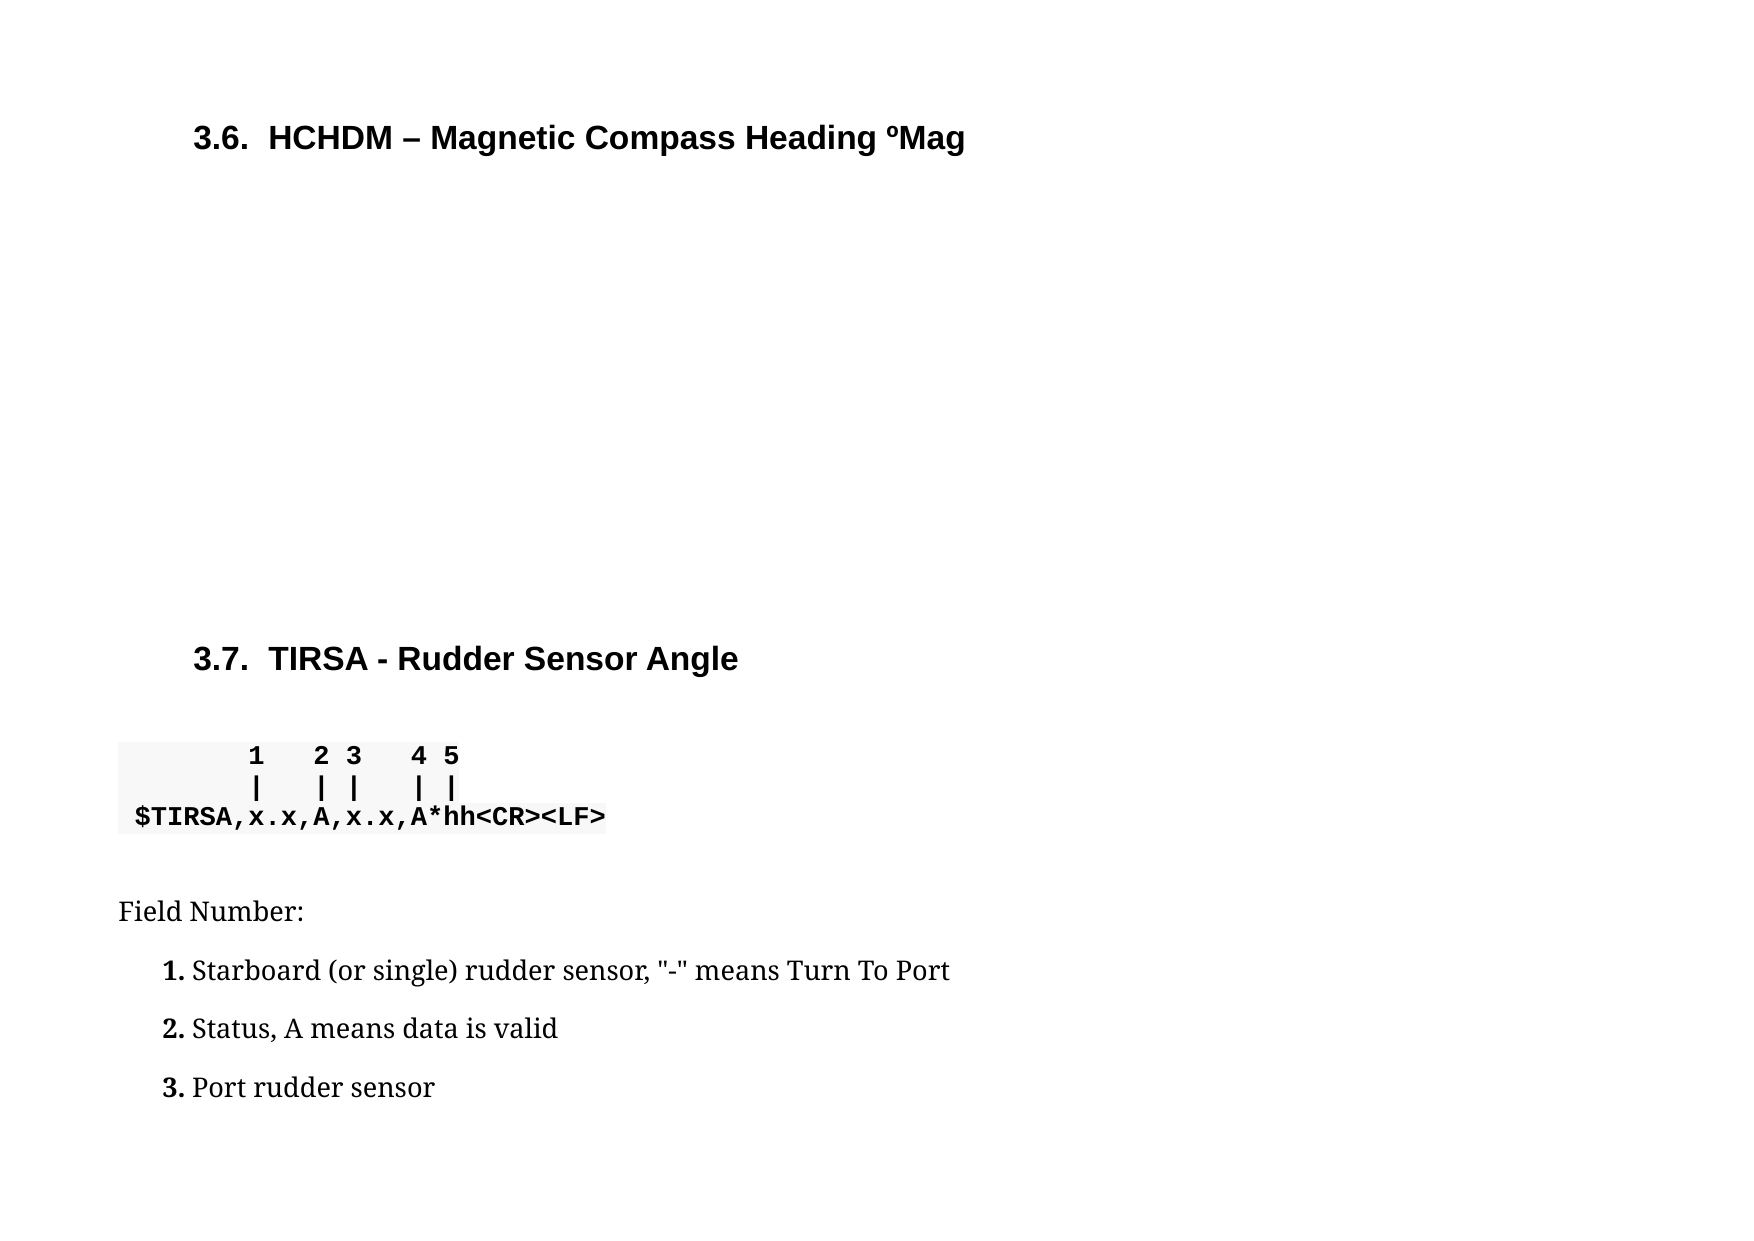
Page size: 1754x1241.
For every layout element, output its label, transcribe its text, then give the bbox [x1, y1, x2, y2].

text $TIRSA,x.x,A,x.x,A*hh<CR><LF> [118, 803, 1636, 834]
list Port rudder sensor [162, 1069, 1636, 1106]
subtitle HCHDM – Magnetic Compass Heading ºMag [193, 118, 1636, 157]
text 1 2 3 4 5 [118, 742, 1636, 772]
text Field Number: [118, 892, 1636, 929]
list Starboard (or single) rudder sensor, "-" means Turn To Port [162, 951, 1636, 988]
list Status, A means data is valid [162, 1010, 1636, 1047]
text | | | | | [118, 772, 1636, 803]
subtitle TIRSA - Rudder Sensor Angle [193, 638, 1636, 677]
